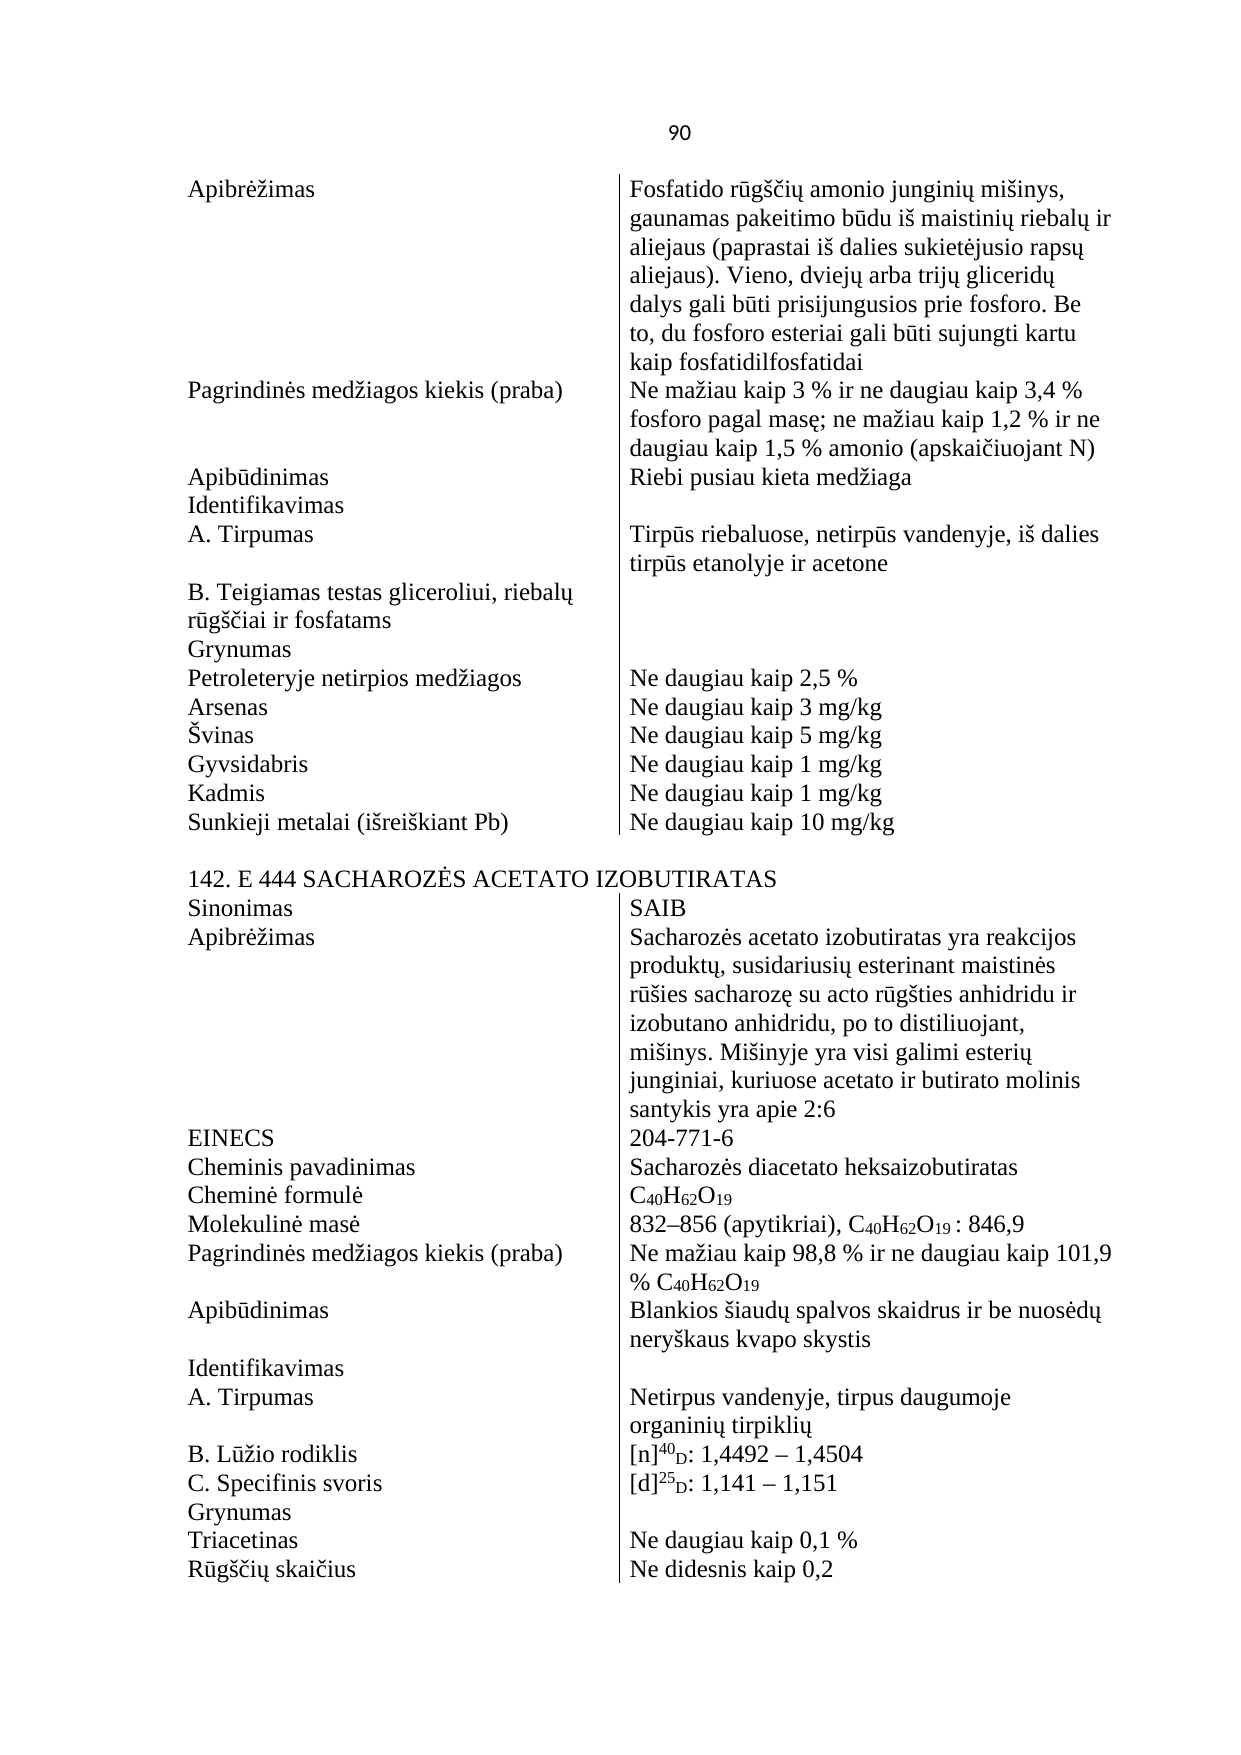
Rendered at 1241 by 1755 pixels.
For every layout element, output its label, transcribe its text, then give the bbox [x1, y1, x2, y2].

table_cell Cheminė formulė [177, 1180, 619, 1209]
table_cell Petroleteryje netirpios medžiagos [177, 663, 619, 692]
table_cell Riebi pusiau kieta medžiaga [620, 462, 1122, 490]
table_cell Tirpūs riebaluose, netirpūs vandenyje, iš dalies tirpūs etanolyje ir acetone [620, 519, 1122, 577]
table_cell Sacharozės acetato izobutiratas yra reakcijos produktų, susidariusių esterinant maistinės rūšies sacharozę su acto rūgšties anhidridu ir izobutano anhidridu, po to distiliuojant, mišinys. Mišinyje yra visi galimi esterių junginiai, kuriuose acetato ir butirato molinis santykis yra apie 2:6 [620, 922, 1122, 1123]
table_cell Grynumas [177, 1497, 619, 1525]
table_cell [620, 490, 1122, 519]
table_cell Ne daugiau kaip 1 mg/kg [620, 749, 1122, 778]
table_cell 204-771-6 [620, 1123, 1122, 1152]
table_cell Apibrėžimas [177, 922, 619, 1123]
table_cell Arsenas [177, 692, 619, 720]
table_cell Sacharozės diacetato heksaizobutiratas [620, 1152, 1122, 1180]
table_cell Triacetinas [177, 1525, 619, 1554]
table_cell Ne daugiau kaip 2,5 % [620, 663, 1122, 692]
table_cell Kadmis [177, 778, 619, 807]
table_cell B. Teigiamas testas gliceroliui, riebalų rūgščiai ir fosfatams [177, 577, 619, 634]
table_cell Švinas [177, 720, 619, 749]
table_cell Pagrindinės medžiagos kiekis (praba) [177, 1238, 619, 1295]
table_cell Sunkieji metalai (išreiškiant Pb) [177, 807, 619, 835]
table_cell [d]25D: 1,141 – 1,151 [620, 1468, 1122, 1497]
table_cell B. Lūžio rodiklis [177, 1439, 619, 1468]
table_cell Netirpus vandenyje, tirpus daugumoje organinių tirpiklių [620, 1382, 1122, 1439]
table_cell Sinonimas [177, 893, 619, 922]
table_cell SAIB [620, 893, 1122, 922]
table_cell Apibūdinimas [177, 462, 619, 490]
table_cell Cheminis pavadinimas [177, 1152, 619, 1180]
table_cell Ne daugiau kaip 3 mg/kg [620, 692, 1122, 720]
table_cell A. Tirpumas [177, 1382, 619, 1439]
table_cell Ne mažiau kaip 98,8 % ir ne daugiau kaip 101,9 % C40H62O19 [620, 1238, 1122, 1295]
table_cell Ne daugiau kaip 1 mg/kg [620, 778, 1122, 807]
table_cell Fosfatido rūgščių amonio junginių mišinys, gaunamas pakeitimo būdu iš maistinių riebalų ir aliejaus (paprastai iš dalies sukietėjusio rapsų aliejaus). Vieno, dviejų arba trijų gliceridų dalys gali būti prisijungusios prie fosforo. Be to, du fosforo esteriai gali būti sujungti kartu kaip fosfatidilfosfatidai [620, 174, 1122, 375]
table_cell EINECS [177, 1123, 619, 1152]
table_cell [620, 1353, 1122, 1382]
table_cell Ne daugiau kaip 0,1 % [620, 1525, 1122, 1554]
table_cell Ne daugiau kaip 5 mg/kg [620, 720, 1122, 749]
table_cell Identifikavimas [177, 1353, 619, 1382]
table_cell Ne didesnis kaip 0,2 [620, 1554, 1122, 1583]
table_cell A. Tirpumas [177, 519, 619, 577]
table_cell Blankios šiaudų spalvos skaidrus ir be nuosėdų neryškaus kvapo skystis [620, 1295, 1122, 1353]
table_cell Rūgščių skaičius [177, 1554, 619, 1583]
table_cell Gyvsidabris [177, 749, 619, 778]
table_cell Molekulinė masė [177, 1209, 619, 1238]
table_header 142. E 444 SACHAROZĖS ACETATO IZOBUTIRATAS [177, 864, 1122, 893]
table_cell C. Specifinis svoris [177, 1468, 619, 1497]
table_cell Ne daugiau kaip 10 mg/kg [620, 807, 1122, 835]
table_cell [n]40D: 1,4492 – 1,4504 [620, 1439, 1122, 1468]
table_cell Identifikavimas [177, 490, 619, 519]
table_cell Apibrėžimas [177, 174, 619, 375]
table_cell Ne mažiau kaip 3 % ir ne daugiau kaip 3,4 % fosforo pagal masę; ne mažiau kaip 1,2 % ir ne daugiau kaip 1,5 % amonio (apskaičiuojant N) [620, 375, 1122, 462]
table_cell [620, 634, 1122, 663]
table_cell 832–856 (apytikriai), C40H62O19 : 846,9 [620, 1209, 1122, 1238]
table_cell [620, 1497, 1122, 1525]
table_cell [620, 577, 1122, 634]
table_cell Apibūdinimas [177, 1295, 619, 1353]
table_cell Grynumas [177, 634, 619, 663]
table_cell C40H62O19 [620, 1180, 1122, 1209]
table_cell Pagrindinės medžiagos kiekis (praba) [177, 375, 619, 462]
